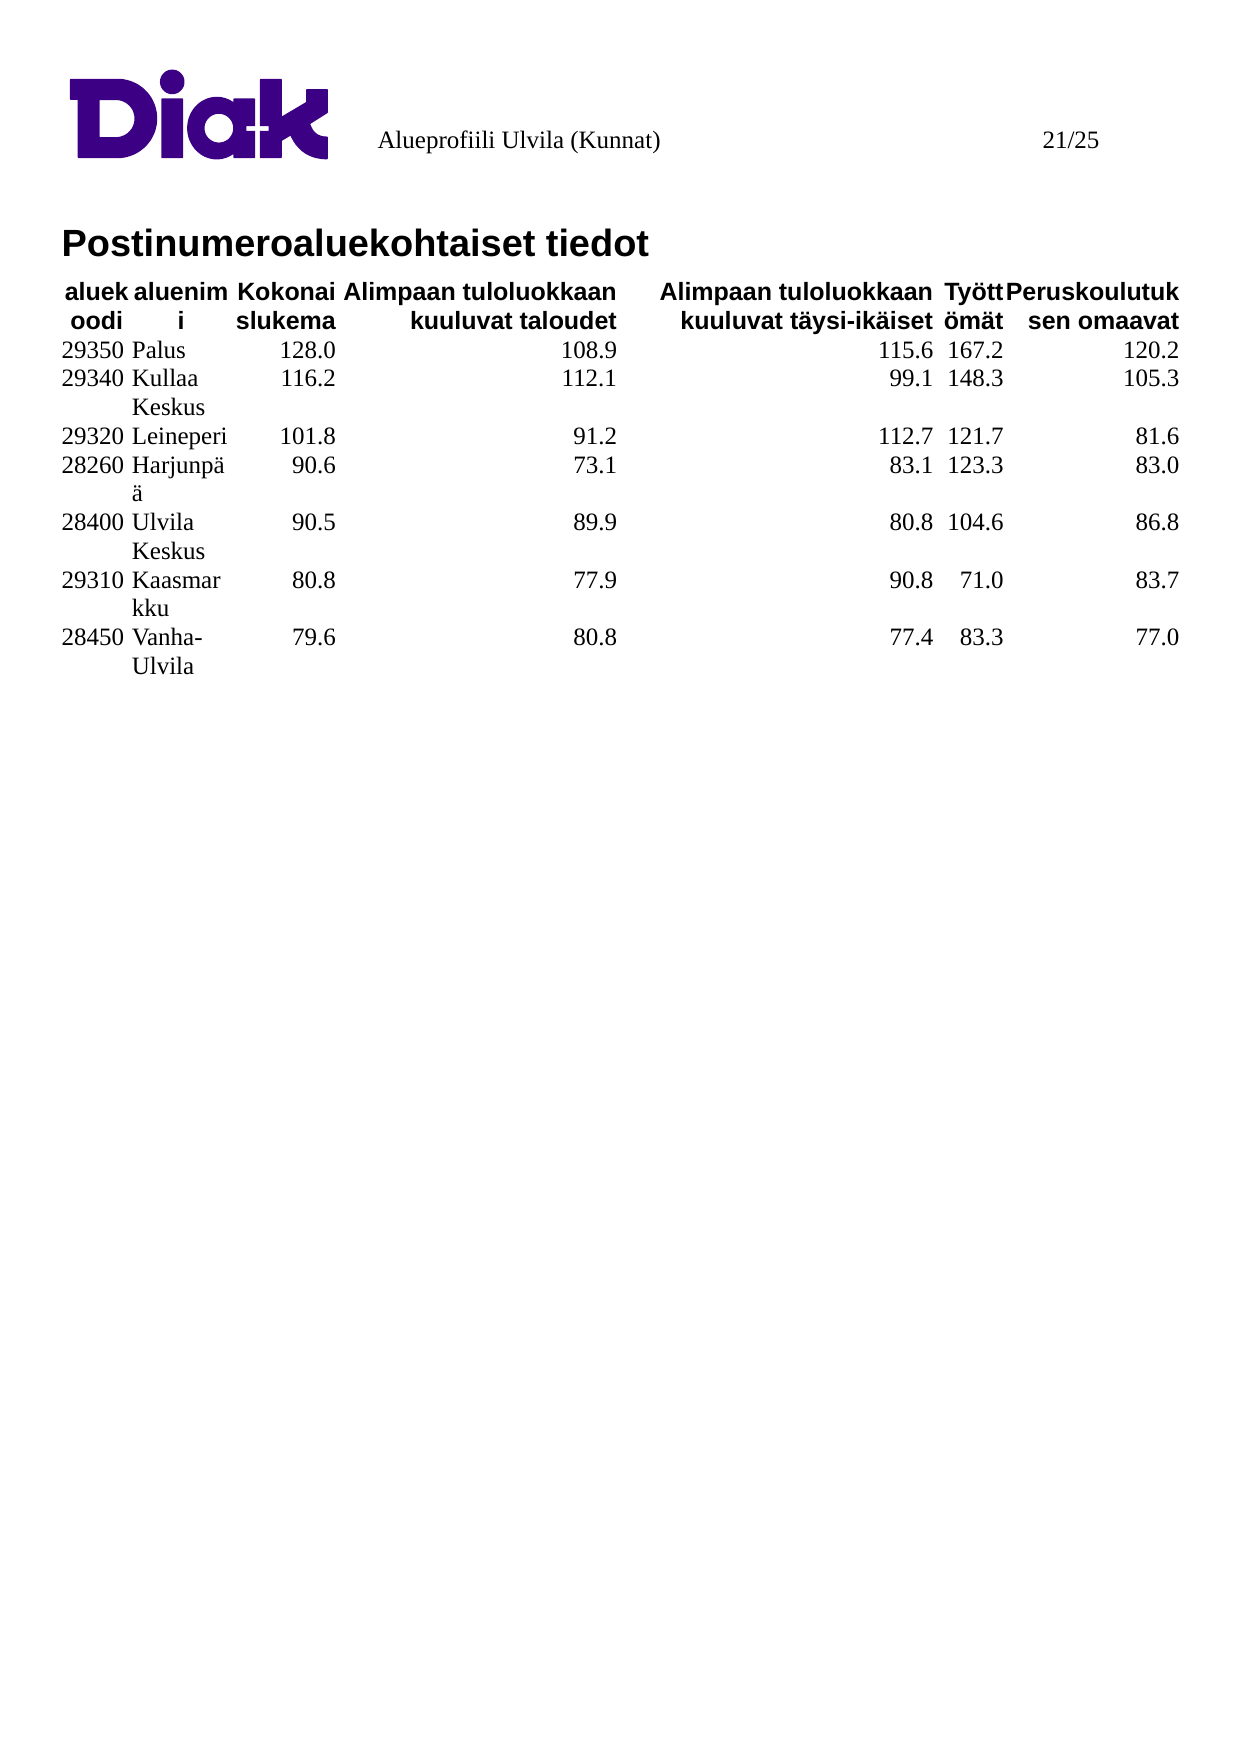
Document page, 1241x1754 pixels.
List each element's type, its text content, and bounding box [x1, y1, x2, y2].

table_header Kokonaislukema [230, 277, 336, 335]
table_cell 99.1 [617, 364, 933, 421]
table_cell 77.9 [336, 565, 617, 622]
table_cell 71.0 [933, 565, 1003, 622]
table_cell 112.7 [617, 421, 933, 450]
table_cell 89.9 [336, 507, 617, 565]
table_cell 123.3 [933, 450, 1003, 507]
table_cell 29310 [61, 565, 132, 622]
table_cell 90.5 [230, 507, 336, 565]
subtitle Postinumeroaluekohtaiset tiedot [61, 221, 1179, 265]
table_header aluekoodi [61, 277, 132, 335]
table_cell Vanha-Ulvila [132, 622, 230, 680]
table_cell 108.9 [336, 335, 617, 363]
table_header Alimpaan tuloluokkaan kuuluvat taloudet [336, 277, 617, 335]
table_cell Ulvila Keskus [132, 507, 230, 565]
table_cell 91.2 [336, 421, 617, 450]
table_header Alimpaan tuloluokkaan kuuluvat täysi-ikäiset [617, 277, 933, 335]
table_cell 148.3 [933, 364, 1003, 421]
table_cell Harjunpää [132, 450, 230, 507]
table_cell 29340 [61, 364, 132, 421]
table_cell Kaasmarkku [132, 565, 230, 622]
table_cell 115.6 [617, 335, 933, 363]
table_header Työttömät [933, 277, 1003, 335]
table_header aluenimi [132, 277, 230, 335]
table_cell 83.3 [933, 622, 1003, 680]
table_cell 112.1 [336, 364, 617, 421]
table_cell 167.2 [933, 335, 1003, 363]
table_cell Palus [132, 335, 230, 363]
table_cell 86.8 [1003, 507, 1179, 565]
table_cell 83.1 [617, 450, 933, 507]
table_cell 90.6 [230, 450, 336, 507]
table_cell 80.8 [230, 565, 336, 622]
table_cell 79.6 [230, 622, 336, 680]
table_cell 105.3 [1003, 364, 1179, 421]
table_cell 83.0 [1003, 450, 1179, 507]
table_cell 77.0 [1003, 622, 1179, 680]
table_cell 73.1 [336, 450, 617, 507]
table_cell 29350 [61, 335, 132, 363]
table_cell 80.8 [617, 507, 933, 565]
table_cell 101.8 [230, 421, 336, 450]
table_cell 83.7 [1003, 565, 1179, 622]
table_cell 104.6 [933, 507, 1003, 565]
table_cell 77.4 [617, 622, 933, 680]
table_cell 80.8 [336, 622, 617, 680]
table_cell 121.7 [933, 421, 1003, 450]
table_cell 28260 [61, 450, 132, 507]
table_cell 28400 [61, 507, 132, 565]
table_cell 128.0 [230, 335, 336, 363]
table_cell 116.2 [230, 364, 336, 421]
table_cell 29320 [61, 421, 132, 450]
table_cell 28450 [61, 622, 132, 680]
table_cell 81.6 [1003, 421, 1179, 450]
table_header Peruskoulutuksen omaavat [1003, 277, 1179, 335]
table_cell 120.2 [1003, 335, 1179, 363]
table_cell Leineperi [132, 421, 230, 450]
table_cell Kullaa Keskus [132, 364, 230, 421]
table_cell 90.8 [617, 565, 933, 622]
